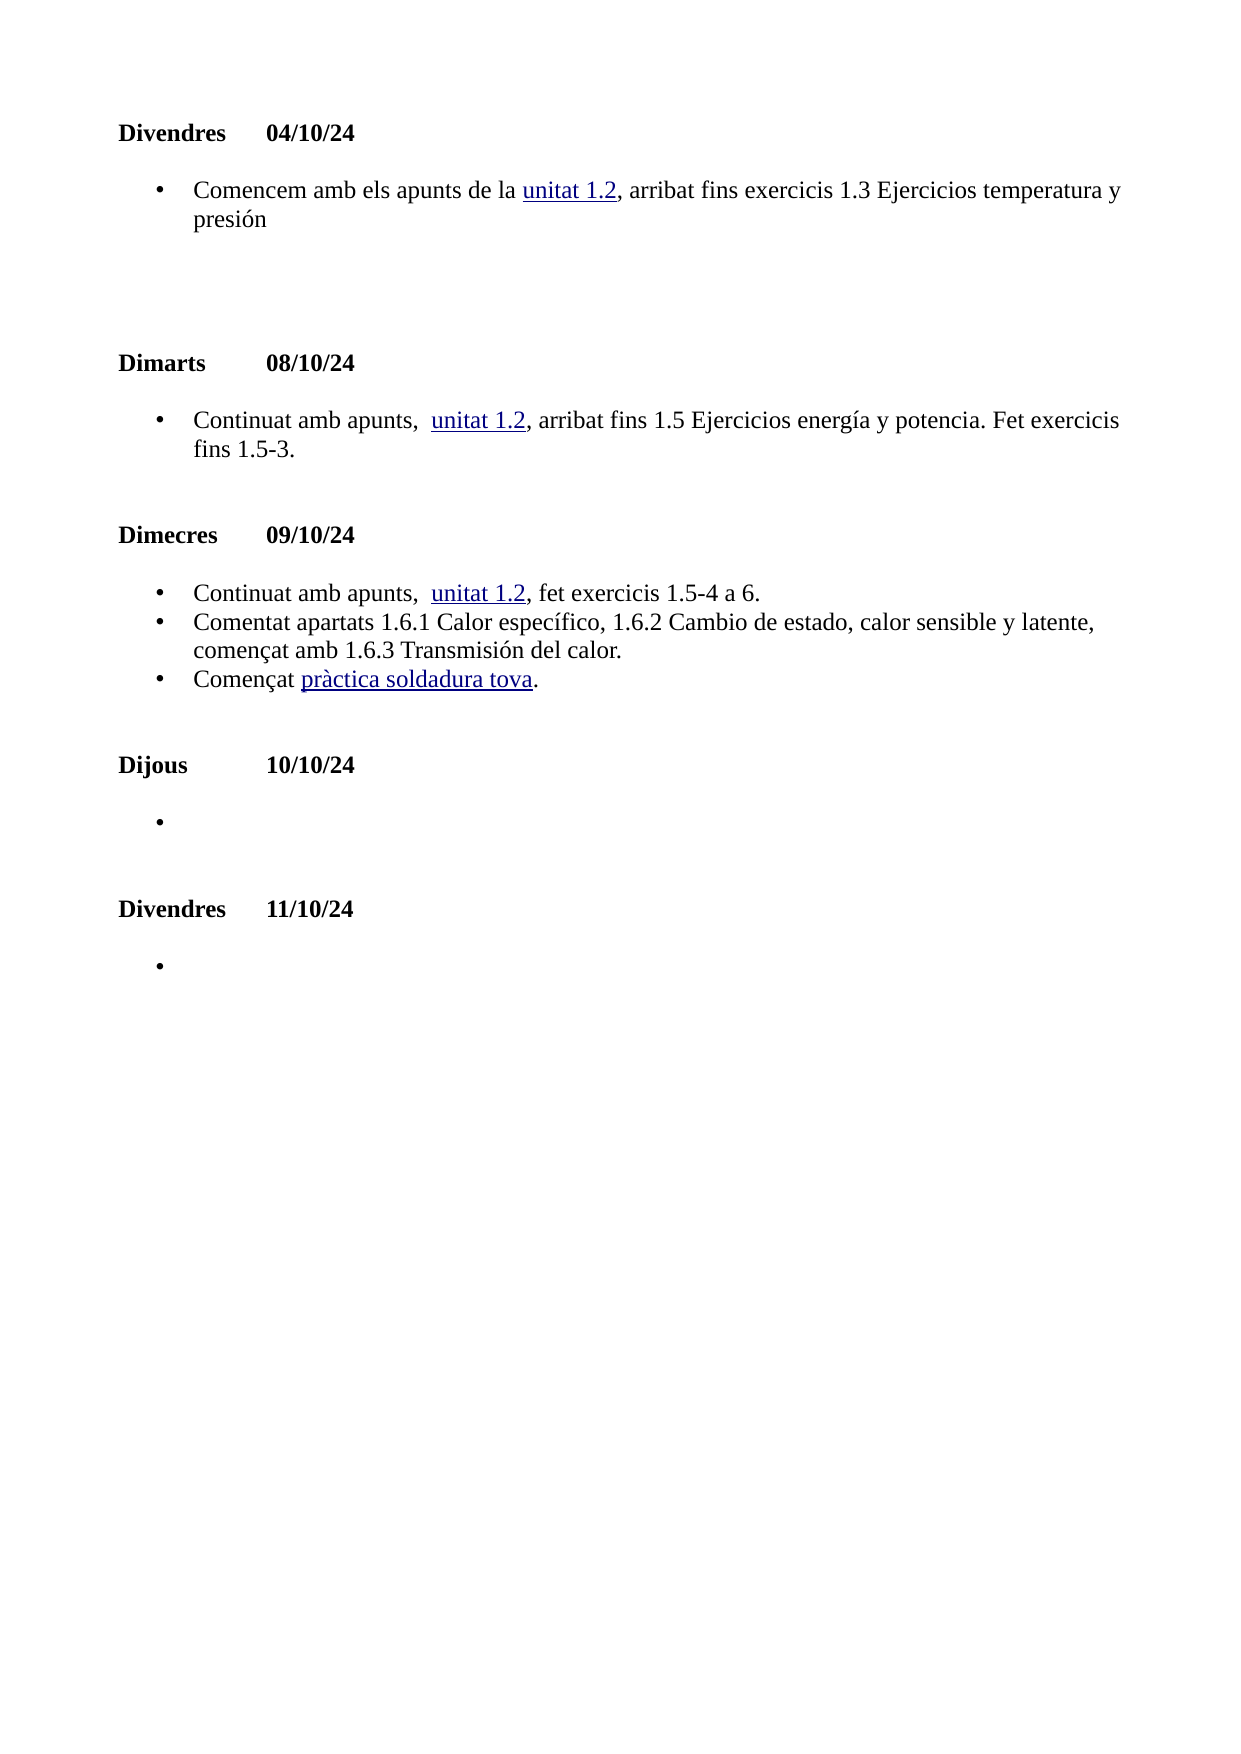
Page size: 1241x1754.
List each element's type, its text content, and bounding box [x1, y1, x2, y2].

text Dimarts 08/10/24 [118, 348, 1122, 377]
text Dimecres 09/10/24 [118, 521, 1122, 549]
list Començat pràctica soldadura tova. [156, 664, 1122, 693]
text Divendres 11/10/24 [118, 894, 1122, 923]
list Continuat amb apunts, unitat 1.2, fet exercicis 1.5-4 a 6. [156, 578, 1122, 607]
text Dijous 10/10/24 [118, 751, 1122, 779]
list Continuat amb apunts, unitat 1.2, arribat fins 1.5 Ejercicios energía y potencia. Fet exercicis fins 1.5-3. [156, 406, 1122, 463]
list Comentat apartats 1.6.1 Calor específico, 1.6.2 Cambio de estado, calor sensible y latente, començat amb 1.6.3 Transmisión del calor. [156, 607, 1122, 664]
list Comencem amb els apunts de la unitat 1.2, arribat fins exercicis 1.3 Ejercicios temperatura y presión [156, 176, 1122, 233]
text Divendres 04/10/24 [118, 118, 1122, 147]
